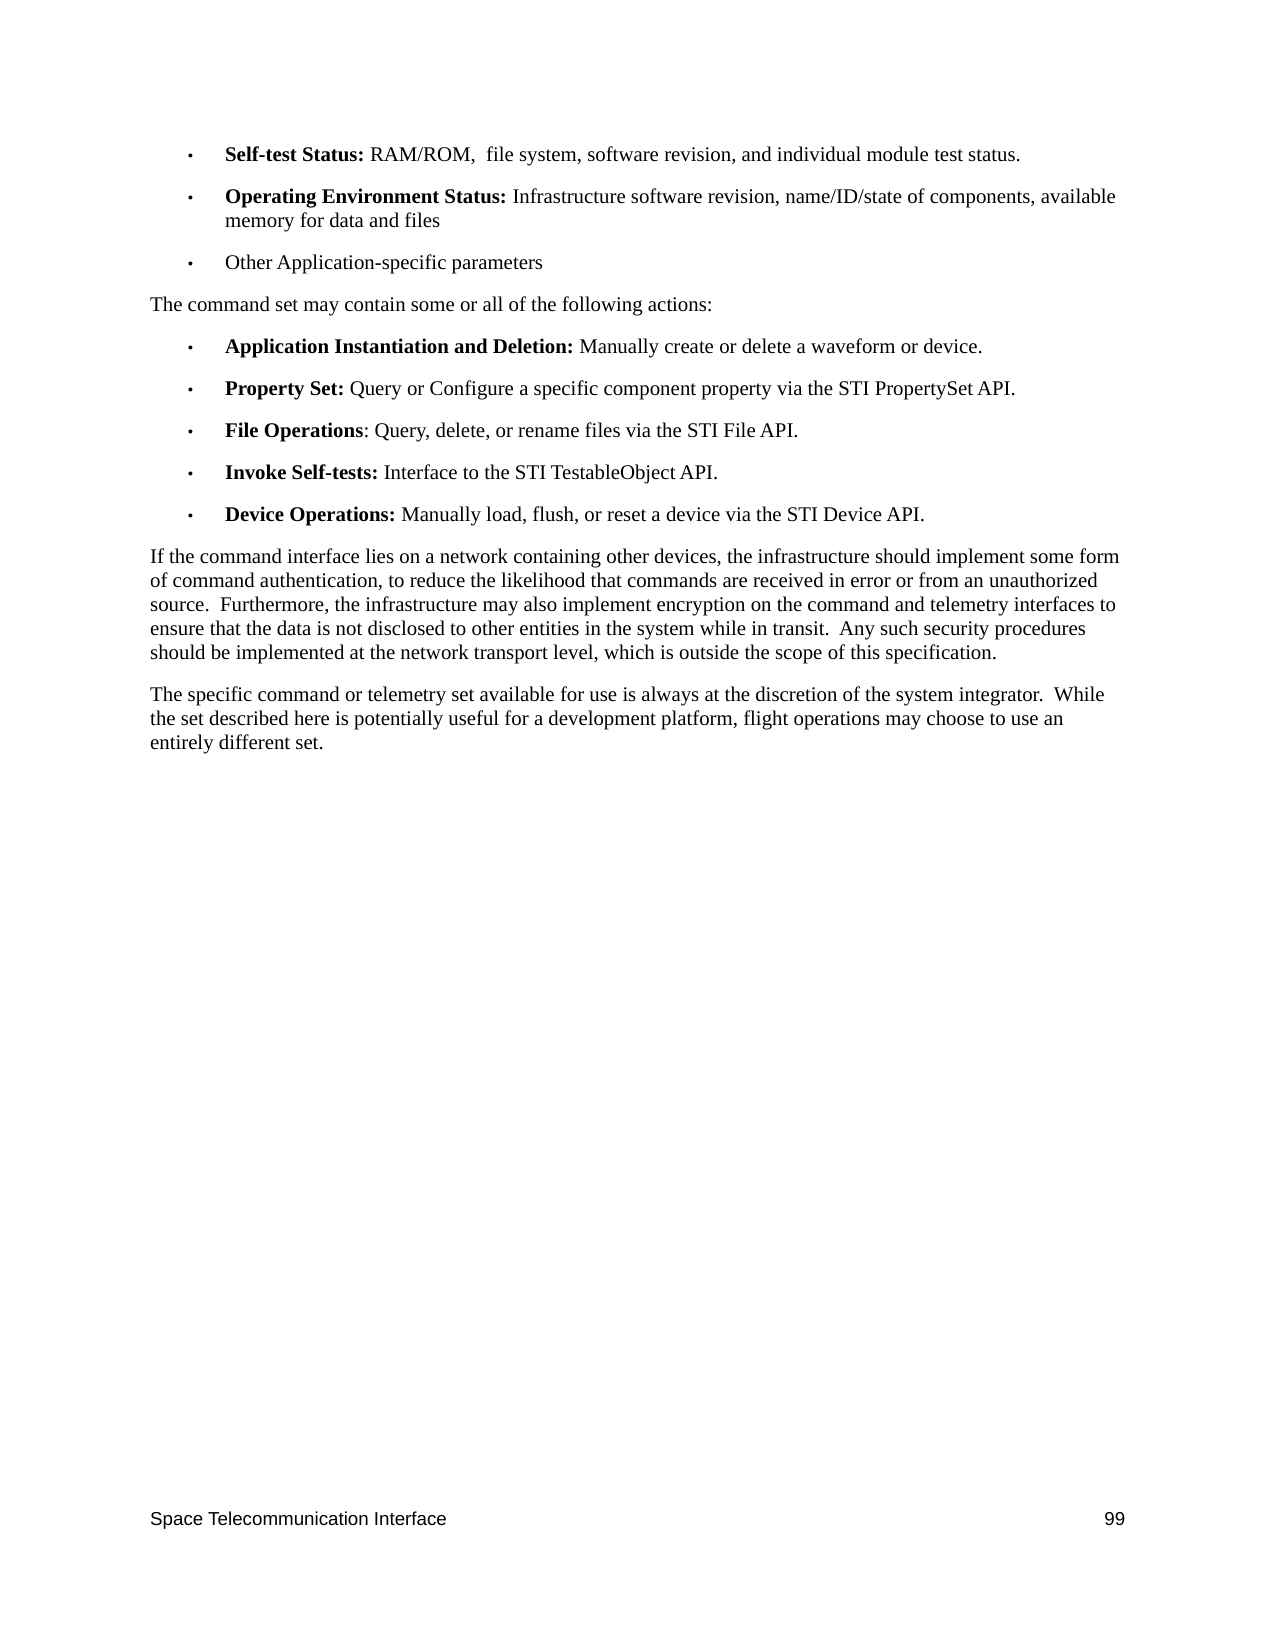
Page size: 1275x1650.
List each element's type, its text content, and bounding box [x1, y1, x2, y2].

list Self-test Status: RAM/ROM, file system, software revision, and individual module test status. [187, 142, 1125, 166]
list Invoke Self-tests: Interface to the STI TestableObject API. [187, 460, 1125, 484]
list Other Application-specific parameters [187, 250, 1125, 274]
list Property Set: Query or Configure a specific component property via the STI PropertySet API. [187, 376, 1125, 400]
list File Operations: Query, delete, or rename files via the STI File API. [187, 418, 1125, 442]
text The specific command or telemetry set available for use is always at the discretion of the system integrator. While the set described here is potentially useful for a development platform, flight operations may choose to use an entirely different set. [150, 682, 1125, 754]
list Application Instantiation and Deletion: Manually create or delete a waveform or device. [187, 334, 1125, 358]
list Device Operations: Manually load, flush, or reset a device via the STI Device API. [187, 502, 1125, 526]
text The command set may contain some or all of the following actions: [150, 292, 1125, 316]
list Operating Environment Status: Infrastructure software revision, name/ID/state of components, available memory for data and files [187, 184, 1125, 232]
text If the command interface lies on a network containing other devices, the infrastructure should implement some form of command authentication, to reduce the likelihood that commands are received in error or from an unauthorized source. Furthermore, the infrastructure may also implement encryption on the command and telemetry interfaces to ensure that the data is not disclosed to other entities in the system while in transit. Any such security procedures should be implemented at the network transport level, which is outside the scope of this specification. [150, 544, 1125, 664]
